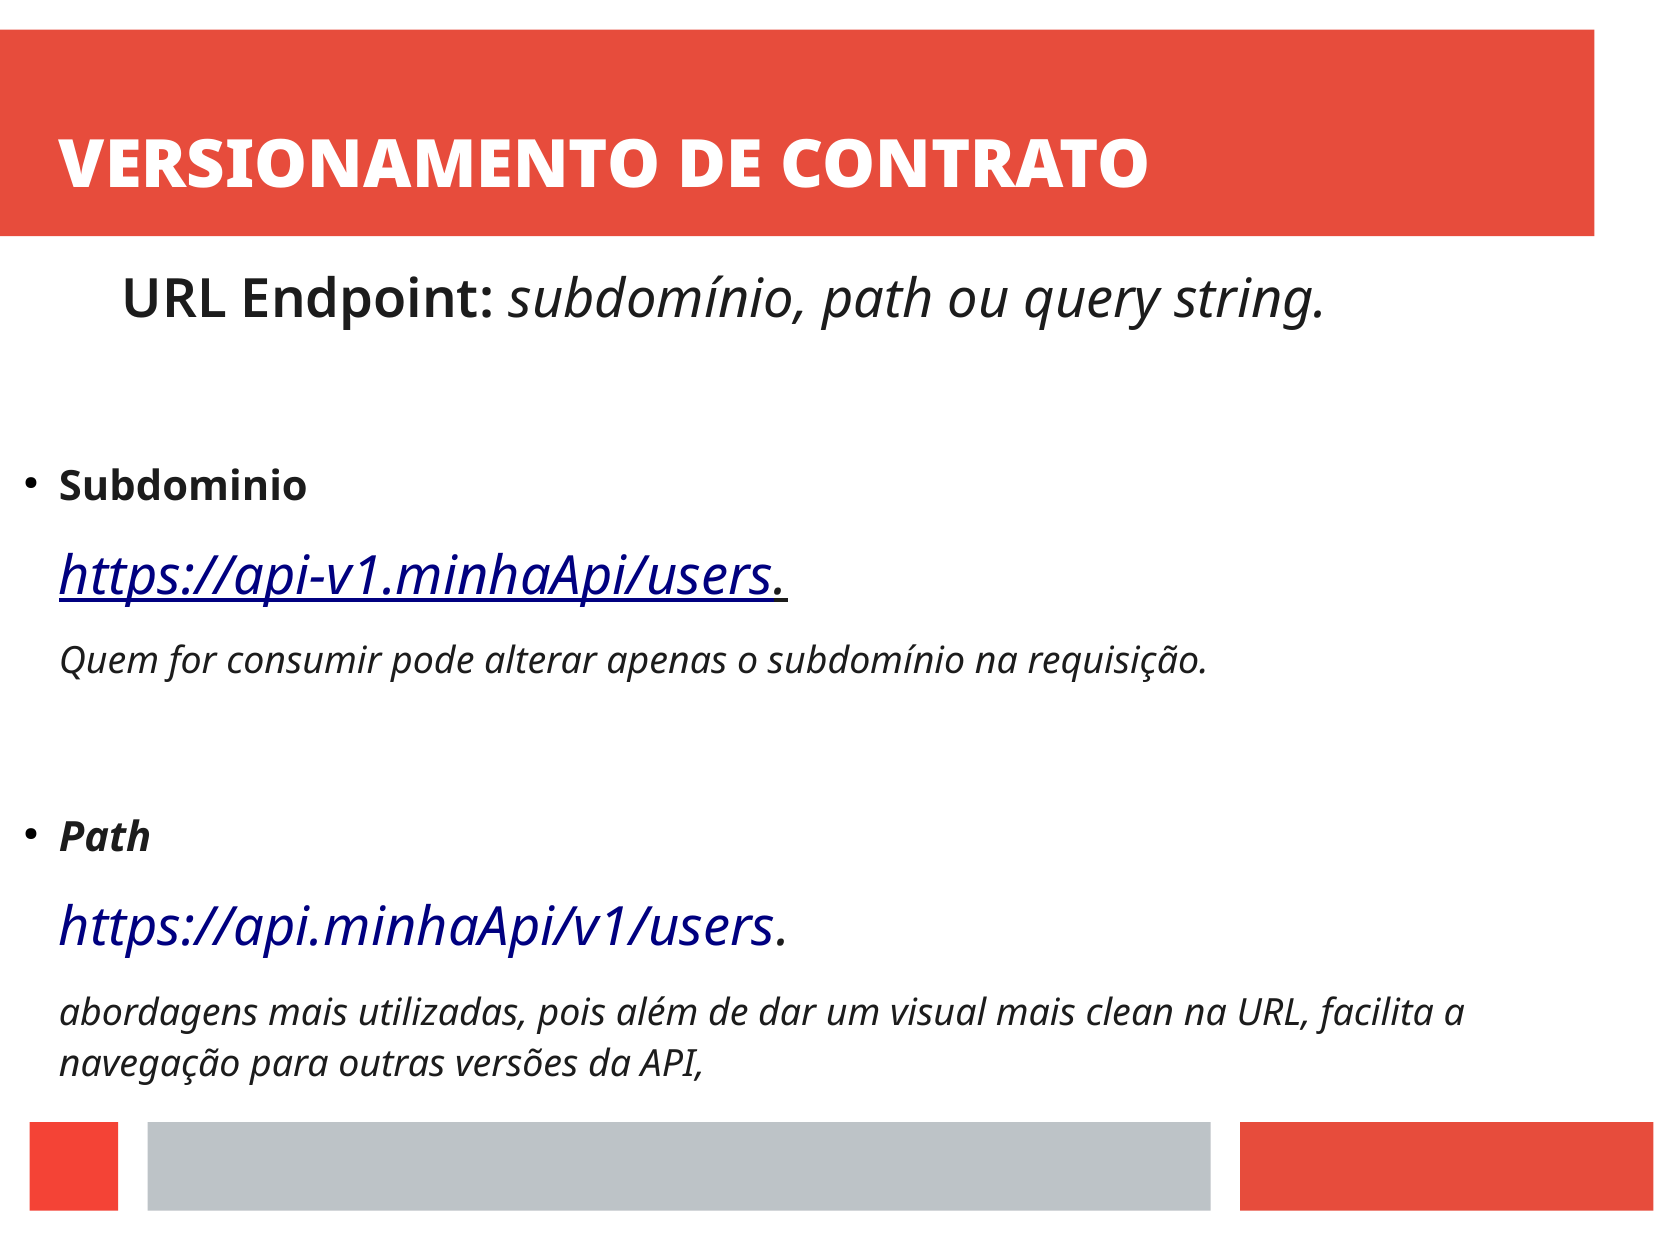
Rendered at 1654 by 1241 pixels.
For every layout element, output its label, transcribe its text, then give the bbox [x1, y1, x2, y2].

title VERSIONAMENTO DE CONTRATO [59, 59, 1595, 207]
list URL Endpoint: subdomínio, path ou query string. Subdominio https://api-v1.minhaApi/users. Quem for consumir pode alterar apenas o subdomínio na requisição. Path https://api.minhaApi/v1/users. abordagens mais utilizadas, pois além de dar um visual mais clean na URL, facilita a navegação para outras versões da API, [23, 259, 1565, 1093]
